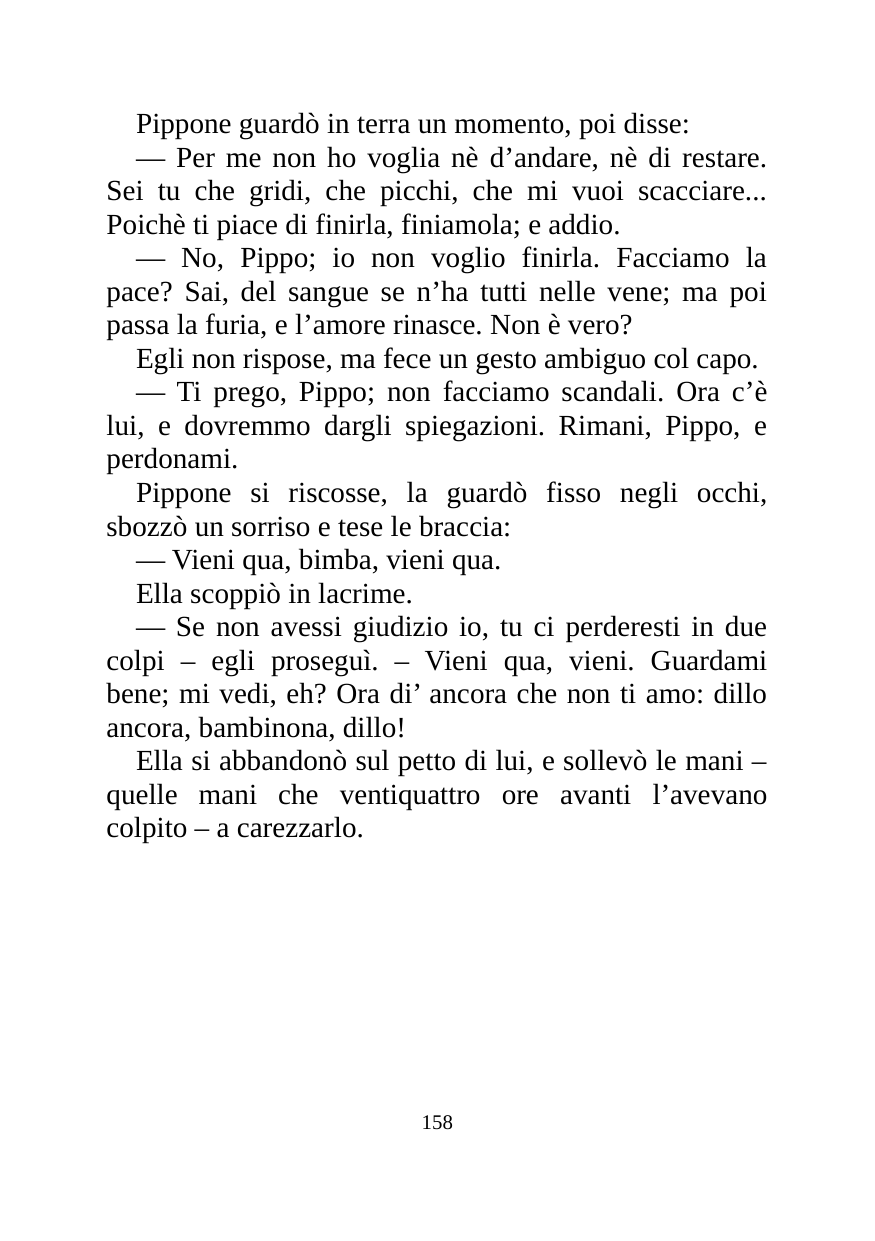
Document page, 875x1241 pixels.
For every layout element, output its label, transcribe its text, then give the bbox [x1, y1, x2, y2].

text Egli non rispose, ma fece un gesto ambiguo col capo. [106, 341, 768, 374]
text — Se non avessi giudizio io, tu ci perderesti in due colpi – egli proseguì. – Vieni qua, vieni. Guardami bene; mi vedi, eh? Ora di’ ancora che non ti amo: dillo ancora, bambinona, dillo! [106, 609, 768, 743]
text Ella si abbandonò sul petto di lui, e sollevò le mani – quelle mani che ventiquattro ore avanti l’avevano colpito – a carezzarlo. [106, 743, 768, 844]
text Ella scoppiò in lacrime. [106, 576, 768, 609]
text Pippone si riscosse, la guardò fisso negli occhi, sbozzò un sorriso e tese le braccia: [106, 475, 768, 542]
text — Per me non ho voglia nè d’andare, nè di restare. Sei tu che gridi, che picchi, che mi vuoi scacciare... Poichè ti piace di finirla, finiamola; e addio. [106, 140, 768, 240]
text — Vieni qua, bimba, vieni qua. [106, 542, 768, 576]
text — No, Pippo; io non voglio finirla. Facciamo la pace? Sai, del sangue se n’ha tutti nelle vene; ma poi passa la furia, e l’amore rinasce. Non è vero? [106, 240, 768, 341]
text Pippone guardò in terra un momento, poi disse: [106, 106, 768, 140]
text — Ti prego, Pippo; non facciamo scandali. Ora c’è lui, e dovremmo dargli spiegazioni. Rimani, Pippo, e perdonami. [106, 374, 768, 475]
